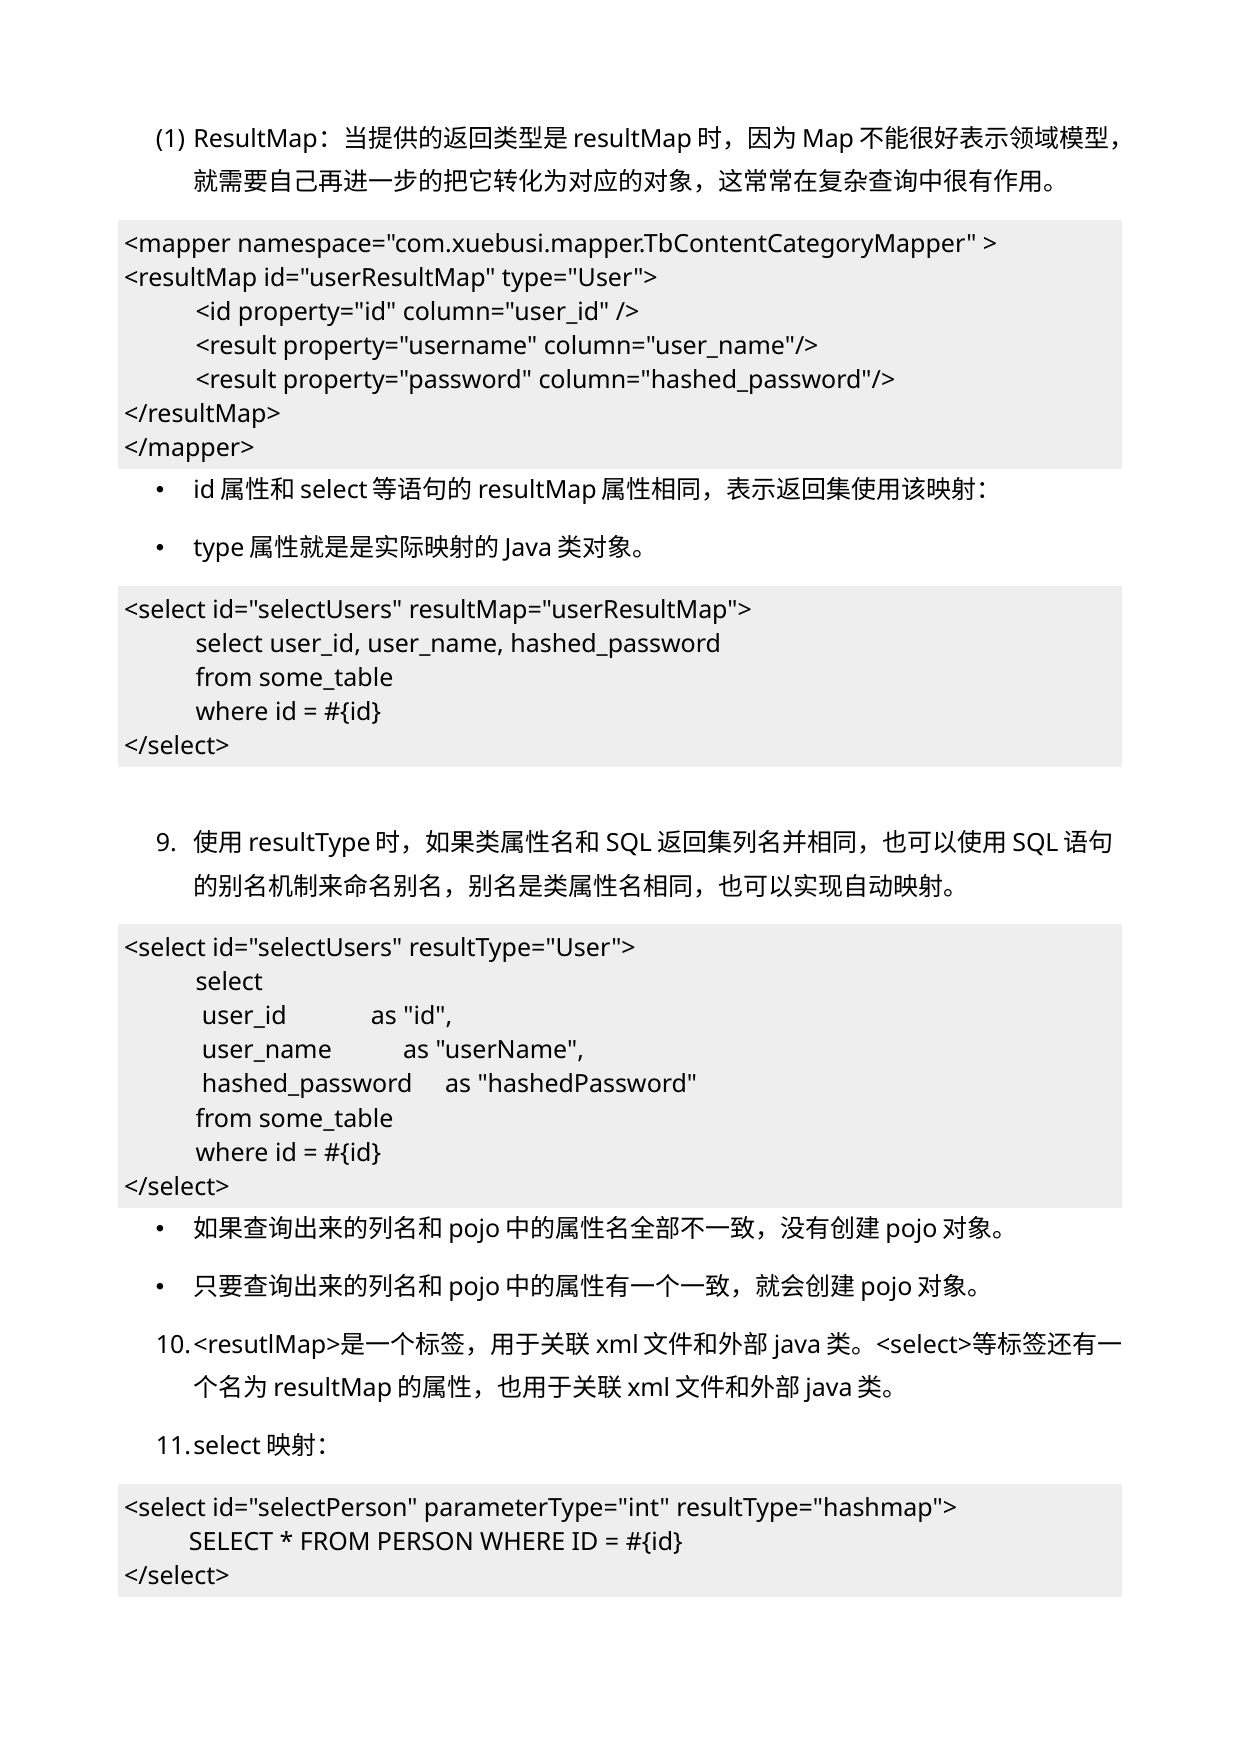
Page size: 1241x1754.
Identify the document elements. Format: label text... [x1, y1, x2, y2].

table_header <select id="selectPerson" parameterType="int" resultType="hashmap"> SELECT * FROM PERSON WHERE ID = #{id} </select> [118, 1484, 1122, 1597]
list <resutlMap>是一个标签，用于关联xml文件和外部java类。<select>等标签还有一个名为resultMap的属性，也用于关联xml文件和外部java类。 [156, 1324, 1122, 1404]
list type属性就是是实际映射的Java类对象。 [156, 527, 1122, 564]
list 如果查询出来的列名和pojo中的属性名全部不一致，没有创建pojo对象。 [156, 1208, 1122, 1244]
table_header <mapper namespace="com.xuebusi.mapper.TbContentCategoryMapper" > <resultMap id="userResultMap" type="User"> <id property="id" column="user_id" /> <result property="username" column="user_name"/> <result property="password" column="hashed_password"/> </resultMap> </mapper> [118, 220, 1122, 469]
list ResultMap：当提供的返回类型是resultMap时，因为Map不能很好表示领域模型，就需要自己再进一步的把它转化为对应的对象，这常常在复杂查询中很有作用。 [156, 118, 1122, 198]
table_header <select id="selectUsers" resultType="User"> select user_id as "id", user_name as "userName", hashed_password as "hashedPassword" from some_table where id = #{id} </select> [118, 924, 1122, 1208]
table_header <select id="selectUsers" resultMap="userResultMap"> select user_id, user_name, hashed_password from some_table where id = #{id} </select> [118, 586, 1122, 767]
list 使用resultType时，如果类属性名和SQL返回集列名并相同，也可以使用SQL语句的别名机制来命名别名，别名是类属性名相同，也可以实现自动映射。 [156, 823, 1122, 902]
list select映射： [156, 1426, 1122, 1462]
list 只要查询出来的列名和pojo中的属性有一个一致，就会创建pojo对象。 [156, 1266, 1122, 1302]
list id属性和select等语句的resultMap属性相同，表示返回集使用该映射： [156, 469, 1122, 506]
